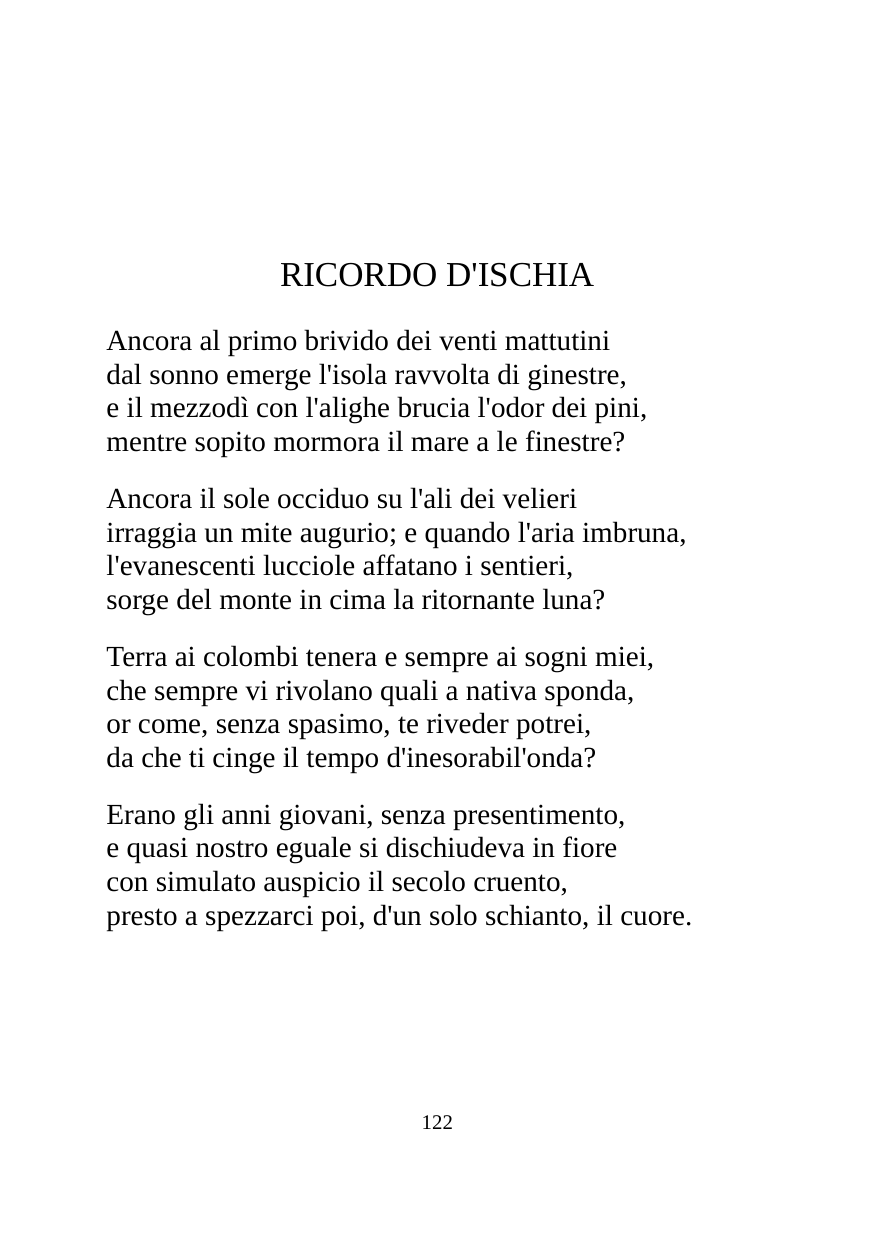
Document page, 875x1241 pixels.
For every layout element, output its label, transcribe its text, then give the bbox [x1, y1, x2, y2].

text Erano gli anni giovani, senza presentimento, e quasi nostro eguale si dischiudeva in fiore con simulato auspicio il secolo cruento, presto a spezzarci poi, d'un solo schianto, il cuore. [106, 797, 768, 931]
text Ancora il sole occiduo su l'ali dei velieri irraggia un mite augurio; e quando l'aria imbruna, l'evanescenti lucciole affatano i sentieri, sorge del monte in cima la ritornante luna? [106, 481, 768, 616]
subtitle RICORDO D'ISCHIA [106, 254, 768, 294]
text Terra ai colombi tenera e sempre ai sogni miei, che sempre vi rivolano quali a nativa sponda, or come, senza spasimo, te riveder potrei, da che ti cinge il tempo d'inesorabil'onda? [106, 639, 768, 773]
text Ancora al primo brivido dei venti mattutini dal sonno emerge l'isola ravvolta di ginestre, e il mezzodì con l'alighe brucia l'odor dei pini, mentre sopito mormora il mare a le finestre? [106, 323, 768, 458]
